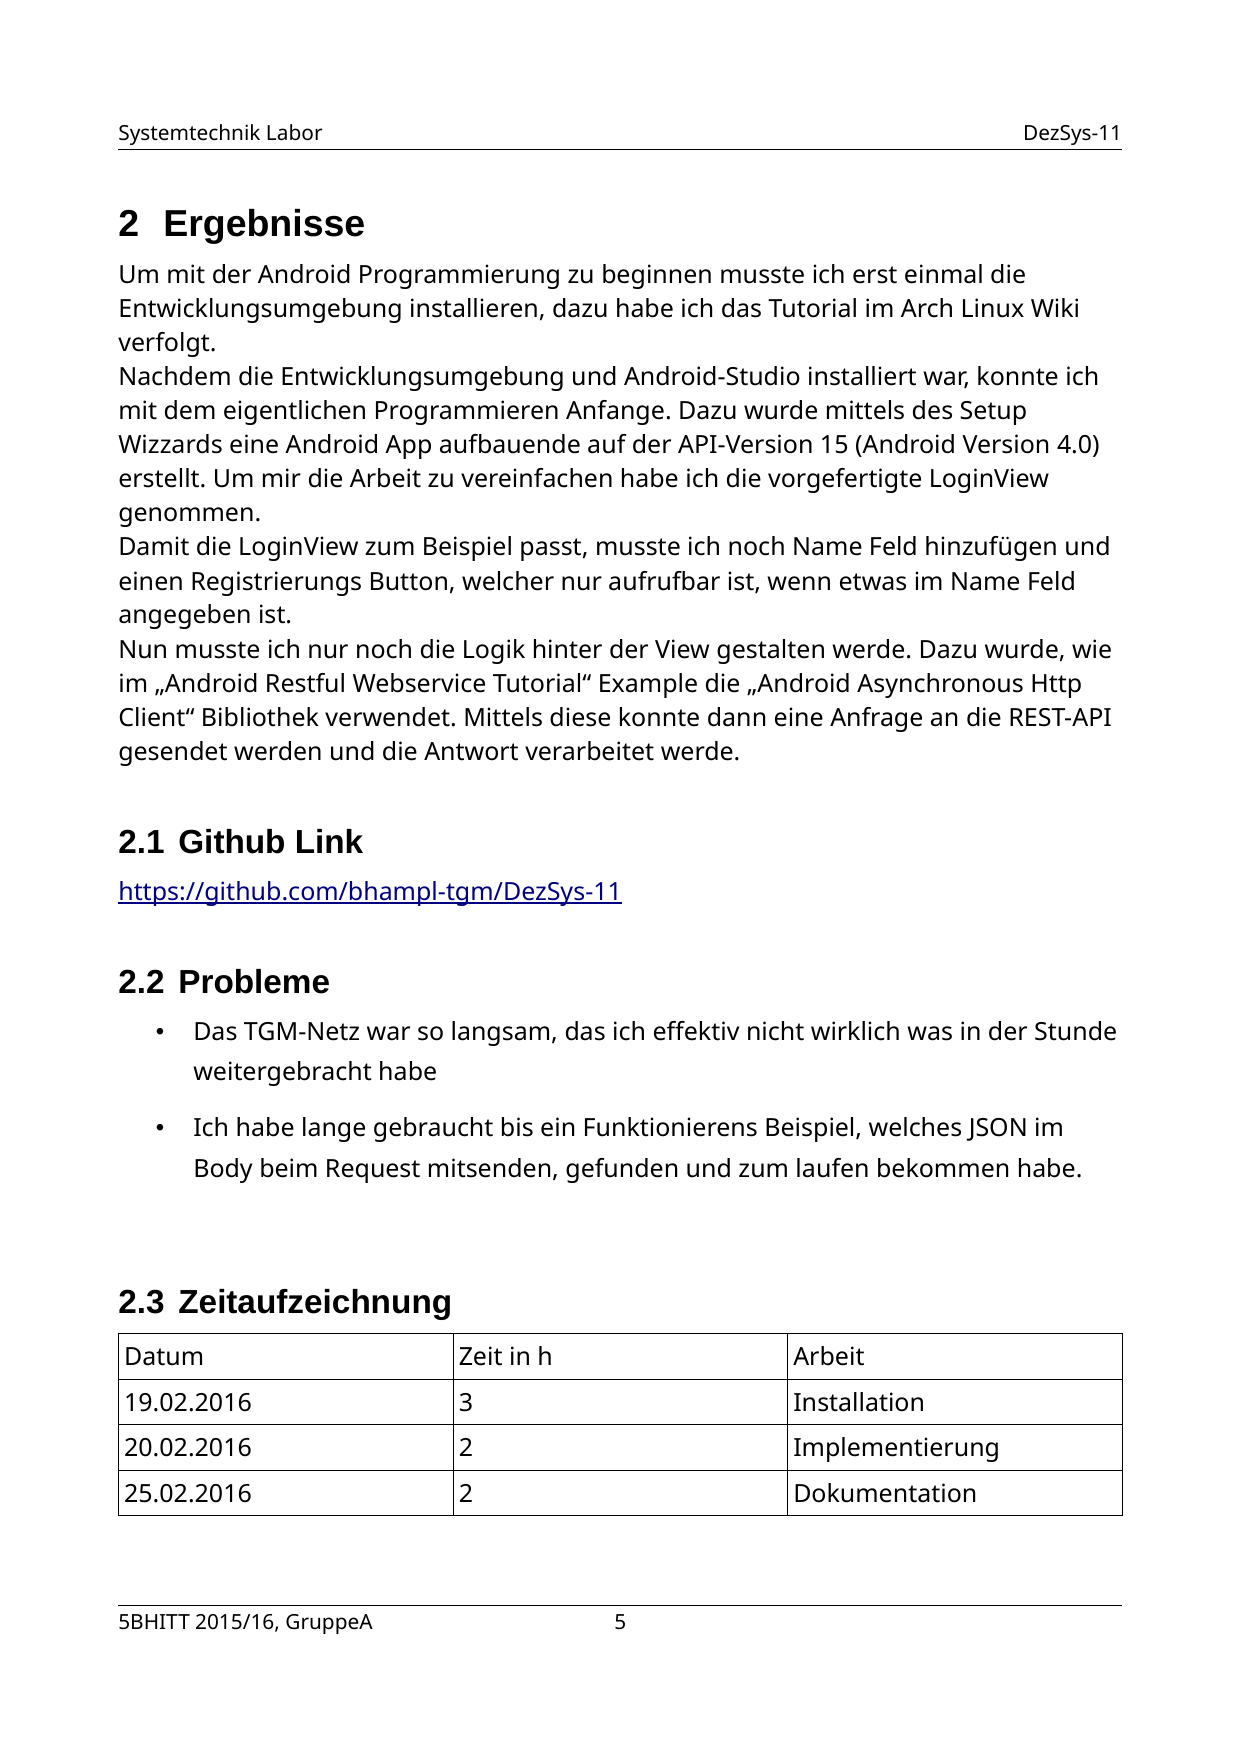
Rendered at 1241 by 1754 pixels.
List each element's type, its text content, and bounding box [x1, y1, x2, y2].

list Das TGM-Netz war so langsam, das ich effektiv nicht wirklich was in der Stunde weitergebracht habe [156, 1013, 1122, 1088]
table_cell Dokumentation [788, 1471, 1122, 1515]
table_cell 25.02.2016 [119, 1471, 453, 1515]
text Nun musste ich nur noch die Logik hinter der View gestalten werde. Dazu wurde, wie im „Android Restful Webservice Tutorial“ Example die „Android Asynchronous Http Client“ Bibliothek verwendet. Mittels diese konnte dann eine Anfrage an die REST-API gesendet werden und die Antwort verarbeitet werde. [118, 631, 1122, 767]
list Ich habe lange gebraucht bis ein Funktionierens Beispiel, welches JSON im Body beim Request mitsenden, gefunden und zum laufen bekommen habe. [156, 1109, 1122, 1184]
table_cell 2 [454, 1425, 787, 1470]
subtitle Github Link [118, 822, 1122, 861]
table_cell 2 [454, 1471, 787, 1515]
table_header Datum [119, 1334, 453, 1378]
subtitle Ergebnisse [118, 201, 1122, 244]
table_cell Implementierung [788, 1425, 1122, 1470]
subtitle Zeitaufzeichnung [118, 1282, 1122, 1320]
subtitle Probleme [118, 962, 1122, 1001]
text Damit die LoginView zum Beispiel passt, musste ich noch Name Feld hinzufügen und einen Registrierungs Button, welcher nur aufrufbar ist, wenn etwas im Name Feld angegeben ist. [118, 529, 1122, 631]
table_header Arbeit [788, 1334, 1122, 1378]
table_header Zeit in h [454, 1334, 787, 1378]
table_cell Installation [788, 1380, 1122, 1424]
text Nachdem die Entwicklungsumgebung und Android-Studio installiert war, konnte ich mit dem eigentlichen Programmieren Anfange. Dazu wurde mittels des Setup Wizzards eine Android App aufbauende auf der API-Version 15 (Android Version 4.0) erstellt. Um mir die Arbeit zu vereinfachen habe ich die vorgefertigte LoginView genommen. [118, 359, 1122, 529]
table_cell 3 [454, 1380, 787, 1424]
table_cell 20.02.2016 [119, 1425, 453, 1470]
text https://github.com/bhampl-tgm/DezSys-11 [118, 873, 1122, 907]
table_cell 19.02.2016 [119, 1380, 453, 1424]
text Um mit der Android Programmierung zu beginnen musste ich erst einmal die Entwicklungsumgebung installieren, dazu habe ich das Tutorial im Arch Linux Wiki verfolgt. [118, 257, 1122, 359]
